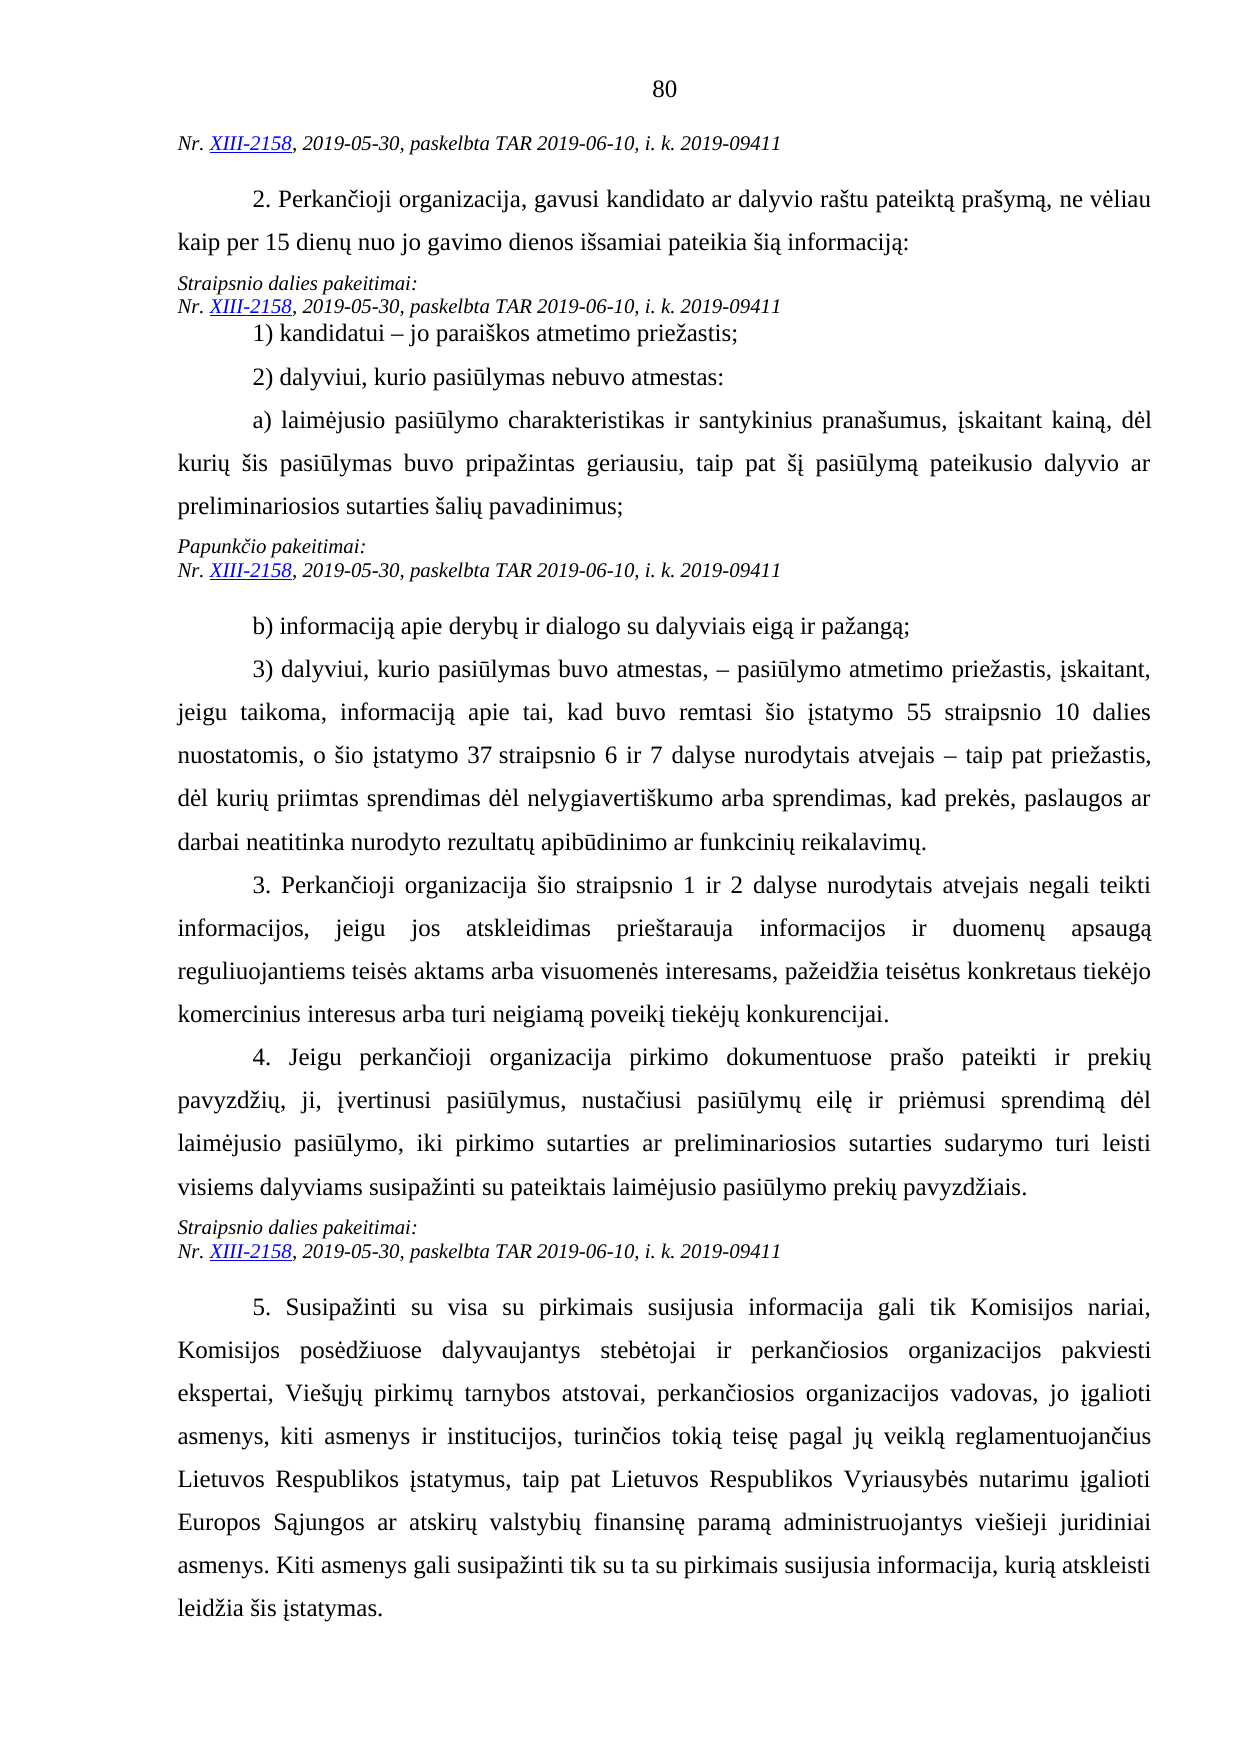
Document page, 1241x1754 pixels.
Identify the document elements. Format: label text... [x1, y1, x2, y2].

text 3. Perkančioji organizacija šio straipsnio 1 ir 2 dalyse nurodytais atvejais negali teikti informacijos, jeigu jos atskleidimas prieštarauja informacijos ir duomenų apsaugą reguliuojantiems teisės aktams arba visuomenės interesams, pažeidžia teisėtus konkretaus tiekėjo komercinius interesus arba turi neigiamą poveikį tiekėjų konkurencijai. [177, 870, 1152, 1028]
text b) informaciją apie derybų ir dialogo su dalyviais eigą ir pažangą; [177, 611, 1152, 640]
text 1) kandidatui – jo paraiškos atmetimo priežastis; [177, 318, 1152, 347]
text a) laimėjusio pasiūlymo charakteristikas ir santykinius pranašumus, įskaitant kainą, dėl kurių šis pasiūlymas buvo pripažintas geriausiu, taip pat šį pasiūlymą pateikusio dalyvio ar preliminariosios sutarties šalių pavadinimus; [177, 405, 1152, 520]
text 5. Susipažinti su visa su pirkimais susijusia informacija gali tik Komisijos nariai, Komisijos posėdžiuose dalyvaujantys stebėtojai ir perkančiosios organizacijos pakviesti ekspertai, Viešųjų pirkimų tarnybos atstovai, perkančiosios organizacijos vadovas, jo įgalioti asmenys, kiti asmenys ir institucijos, turinčios tokią teisę pagal jų veiklą reglamentuojančius Lietuvos Respublikos įstatymus, taip pat Lietuvos Respublikos Vyriausybės nutarimu įgalioti Europos Sąjungos ar atskirų valstybių finansinę paramą administruojantys viešieji juridiniai asmenys. Kiti asmenys gali susipažinti tik su ta su pirkimais susijusia informacija, kurią atskleisti leidžia šis įstatymas. [177, 1292, 1152, 1622]
text Straipsnio dalies pakeitimai: [177, 1215, 1152, 1239]
text Nr. XIII-2158, 2019-05-30, paskelbta TAR 2019-06-10, i. k. 2019-09411 [177, 294, 1152, 318]
text 3) dalyviui, kurio pasiūlymas buvo atmestas, – pasiūlymo atmetimo priežastis, įskaitant, jeigu taikoma, informaciją apie tai, kad buvo remtasi šio įstatymo 55 straipsnio 10 dalies nuostatomis, o šio įstatymo 37 straipsnio 6 ir 7 dalyse nurodytais atvejais – taip pat priežastis, dėl kurių priimtas sprendimas dėl nelygiavertiškumo arba sprendimas, kad prekės, paslaugos ar darbai neatitinka nurodyto rezultatų apibūdinimo ar funkcinių reikalavimų. [177, 654, 1152, 855]
text Nr. XIII-2158, 2019-05-30, paskelbta TAR 2019-06-10, i. k. 2019-09411 [177, 558, 1152, 582]
text 2. Perkančioji organizacija, gavusi kandidato ar dalyvio raštu pateiktą prašymą, ne vėliau kaip per 15 dienų nuo jo gavimo dienos išsamiai pateikia šią informaciją: [177, 184, 1152, 256]
text 4. Jeigu perkančioji organizacija pirkimo dokumentuose prašo pateikti ir prekių pavyzdžių, ji, įvertinusi pasiūlymus, nustačiusi pasiūlymų eilę ir priėmusi sprendimą dėl laimėjusio pasiūlymo, iki pirkimo sutarties ar preliminariosios sutarties sudarymo turi leisti visiems dalyviams susipažinti su pateiktais laimėjusio pasiūlymo prekių pavyzdžiais. [177, 1042, 1152, 1200]
text Papunkčio pakeitimai: [177, 534, 1152, 558]
text 2) dalyviui, kurio pasiūlymas nebuvo atmestas: [177, 362, 1152, 390]
text Nr. XIII-2158, 2019-05-30, paskelbta TAR 2019-06-10, i. k. 2019-09411 [177, 131, 1152, 155]
text Nr. XIII-2158, 2019-05-30, paskelbta TAR 2019-06-10, i. k. 2019-09411 [177, 1239, 1152, 1263]
text Straipsnio dalies pakeitimai: [177, 270, 1152, 294]
